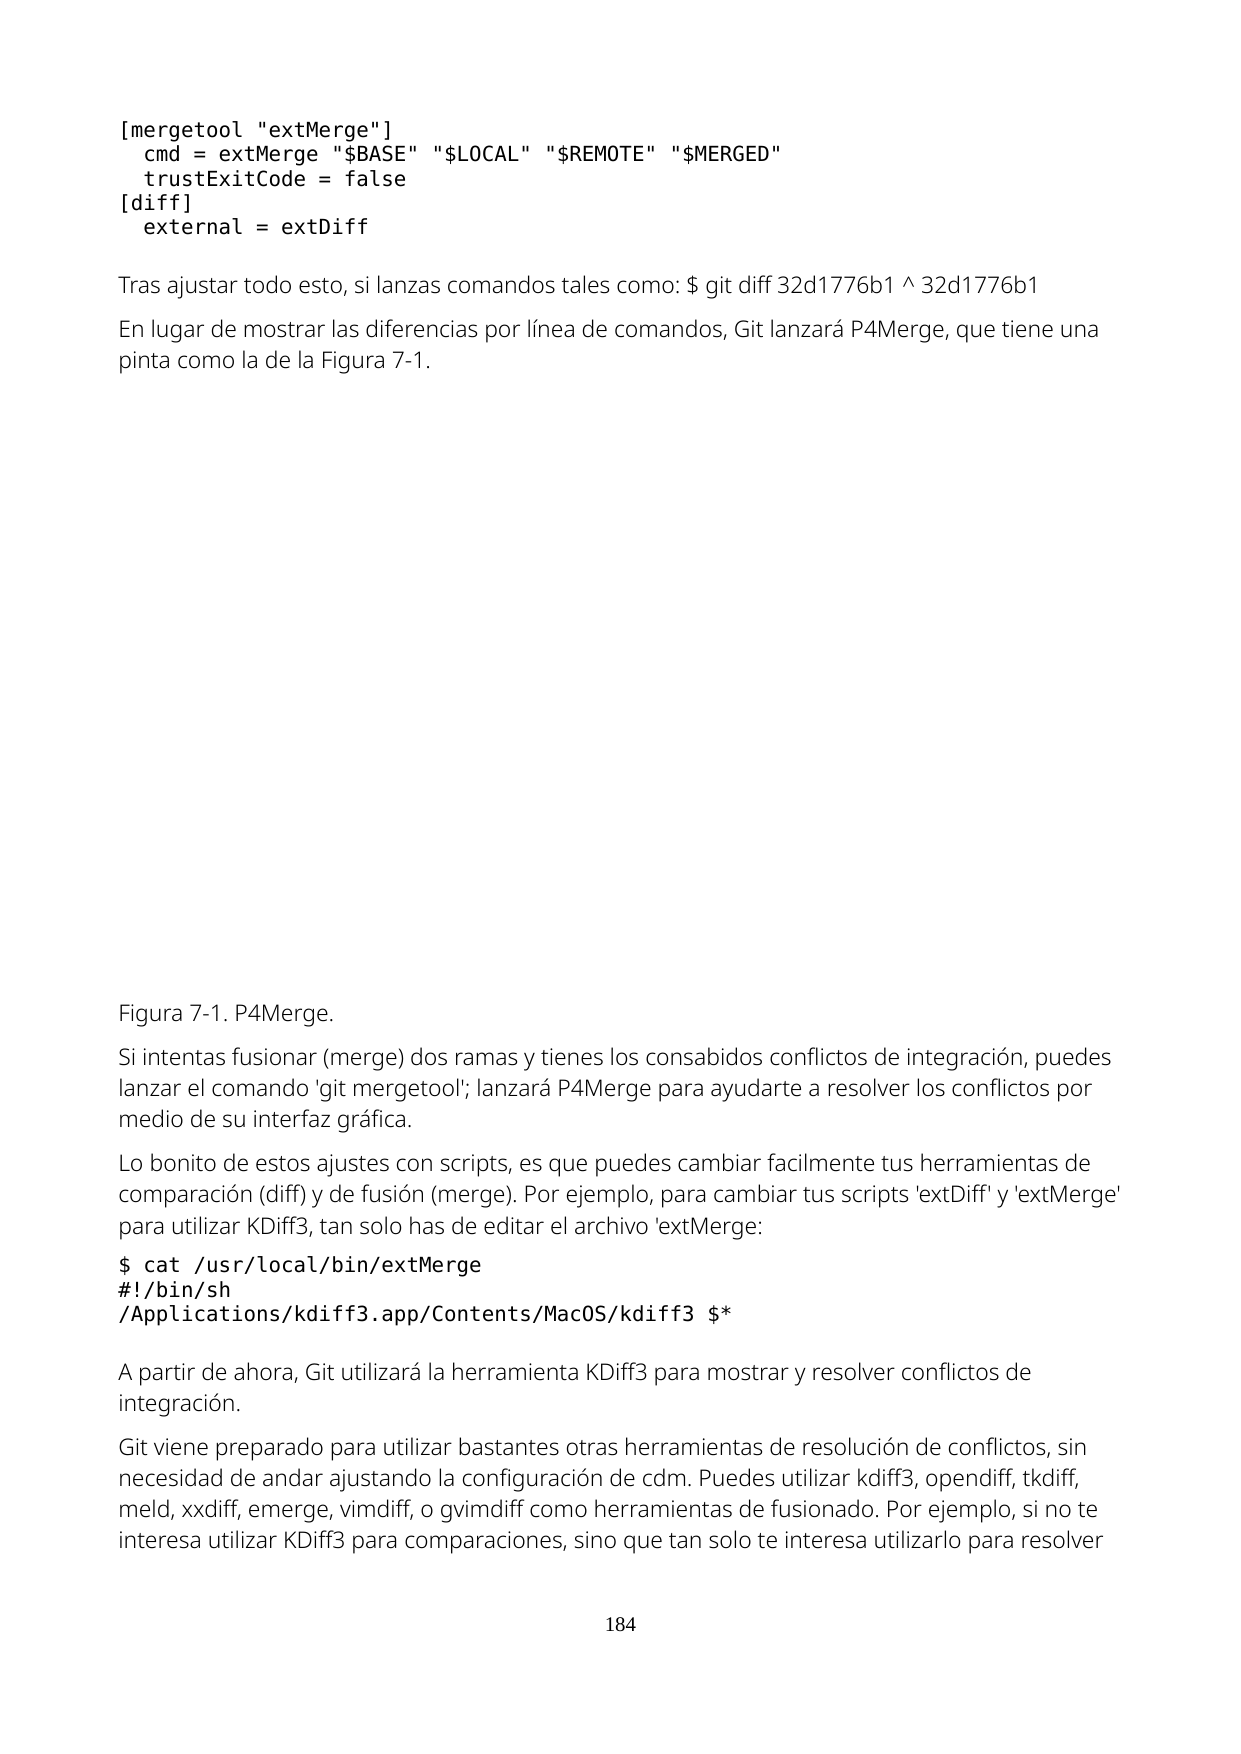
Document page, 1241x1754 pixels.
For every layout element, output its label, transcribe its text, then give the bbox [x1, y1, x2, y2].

text En lugar de mostrar las diferencias por línea de comandos, Git lanzará P4Merge, que tiene una pinta como la de la Figura 7-1. [118, 313, 1122, 375]
text trustExitCode = false [118, 167, 1122, 191]
text Lo bonito de estos ajustes con scripts, es que puedes cambiar facilmente tus herramientas de comparación (diff) y de fusión (merge). Por ejemplo, para cambiar tus scripts 'extDiff' y 'extMerge' para utilizar KDiff3, tan solo has de editar el archivo 'extMerge: [118, 1147, 1122, 1241]
text external = extDiff [118, 215, 1122, 239]
text [mergetool "extMerge"] [118, 118, 1122, 142]
text $ cat /usr/local/bin/extMerge [118, 1253, 1122, 1278]
text Si intentas fusionar (merge) dos ramas y tienes los consabidos conflictos de integración, puedes lanzar el comando 'git mergetool'; lanzará P4Merge para ayudarte a resolver los conflictos por medio de su interfaz gráfica. [118, 1041, 1122, 1134]
text A partir de ahora, Git utilizará la herramienta KDiff3 para mostrar y resolver conflictos de integración. [118, 1356, 1122, 1418]
text /Applications/kdiff3.app/Contents/MacOS/kdiff3 $* [118, 1302, 1122, 1326]
text #!/bin/sh [118, 1278, 1122, 1302]
text Git viene preparado para utilizar bastantes otras herramientas de resolución de conflictos, sin necesidad de andar ajustando la configuración de cdm. Puedes utilizar kdiff3, opendiff, tkdiff, meld, xxdiff, emerge, vimdiff, o gvimdiff como herramientas de fusionado. Por ejemplo, si no te interesa utilizar KDiff3 para comparaciones, sino que tan solo te interesa utilizarlo para resolver [118, 1431, 1122, 1556]
text [diff] [118, 191, 1122, 215]
text cmd = extMerge "$BASE" "$LOCAL" "$REMOTE" "$MERGED" [118, 142, 1122, 167]
text Figura 7-1. P4Merge. [118, 966, 1122, 1028]
text Tras ajustar todo esto, si lanzas comandos tales como: $ git diff 32d1776b1 ^ 32d1776b1 [118, 269, 1122, 300]
